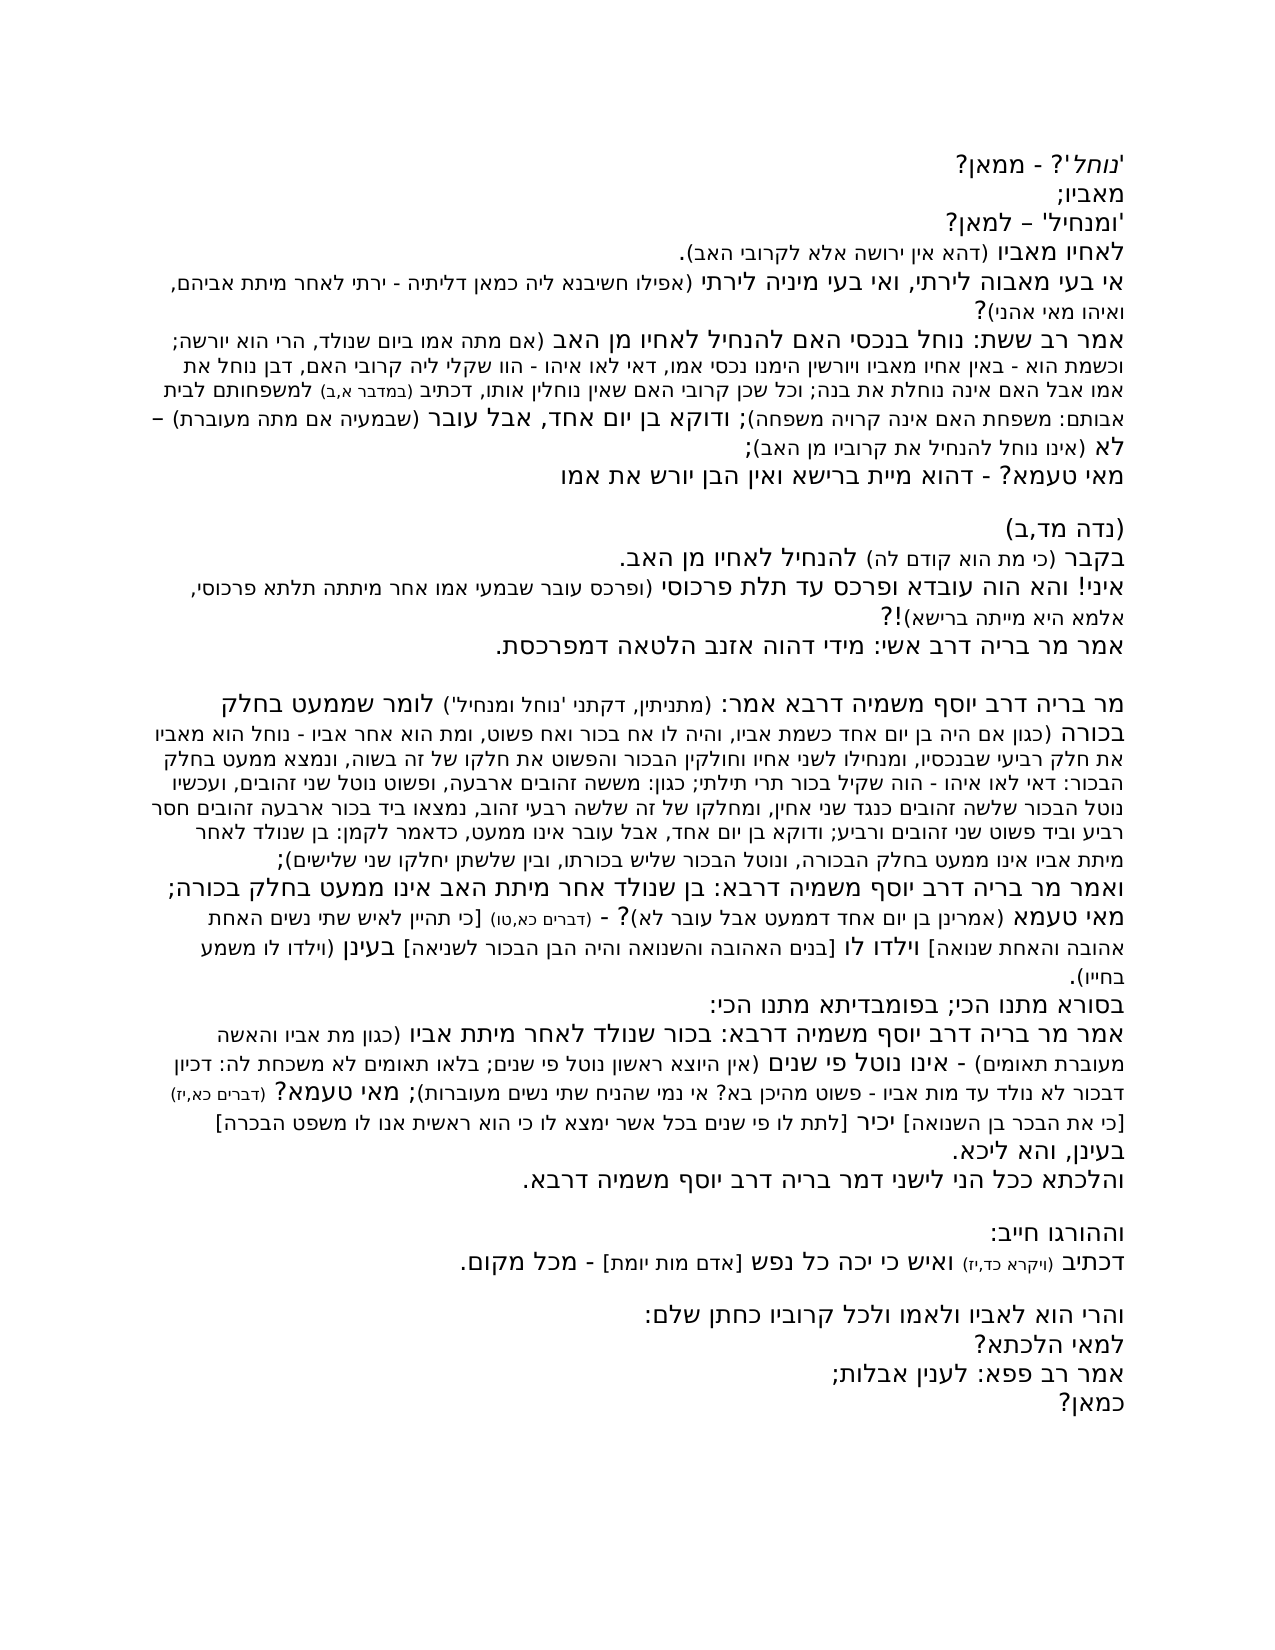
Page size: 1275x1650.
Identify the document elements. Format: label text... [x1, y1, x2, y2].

text מר בריה דרב יוסף משמיה דרבא אמר: (מתניתין, דקתני 'נוחל ומנחיל') לומר שממעט בחלק בכורה (כגון אם היה בן יום אחד כשמת אביו, והיה לו אח בכור ואח פשוט, ומת הוא אחר אביו - נוחל הוא מאביו את חלק רביעי שבנכסיו, ומנחילו לשני אחיו וחולקין הבכור והפשוט את חלקו של זה בשוה, ונמצא ממעט בחלק הבכור: דאי לאו איהו - הוה שקיל בכור תרי תילתי; כגון: מששה זהובים ארבעה, ופשוט נוטל שני זהובים, ועכשיו נוטל הבכור שלשה זהובים כנגד שני אחין, ומחלקו של זה שלשה רבעי זהוב, נמצאו ביד בכור ארבעה זהובים חסר רביע וביד פשוט שני זהובים ורביע; ודוקא בן יום אחד, אבל עובר אינו ממעט, כדאמר לקמן: בן שנולד לאחר מיתת אביו אינו ממעט בחלק הבכורה, ונוטל הבכור שליש בכורתו, ובין שלשתן יחלקו שני שלישים); [150, 689, 1125, 873]
text דכתיב (ויקרא כד,יז) ואיש כי יכה כל נפש [אדם מות יומת] - מכל מקום. [150, 1247, 1125, 1277]
text למאי הלכתא? [150, 1330, 1125, 1359]
text אמר מר בריה דרב אשי: מידי דהוה אזנב הלטאה דמפרכסת. [150, 631, 1125, 660]
text (נדה מד,ב) [150, 514, 1125, 543]
text איני! והא הוה עובדא ופרכס עד תלת פרכוסי (ופרכס עובר שבמעי אמו אחר מיתתה תלתא פרכוסי, אלמא היא מייתה ברישא)!? [150, 573, 1125, 631]
text והלכתא ככל הני לישני דמר בריה דרב יוסף משמיה דרבא. [150, 1165, 1125, 1194]
text מאביו; [150, 179, 1125, 208]
text כמאן? [150, 1388, 1125, 1417]
text 'נוחל'? - ממאן? [150, 150, 1125, 179]
text וההורגו חייב: [150, 1218, 1125, 1247]
text אי בעי מאבוה לירתי, ואי בעי מיניה לירתי (אפילו חשיבנא ליה כמאן דליתיה - ירתי לאחר מיתת אביהם, ואיהו מאי אהני)? [150, 267, 1125, 325]
text לאחיו מאביו (דהא אין ירושה אלא לקרובי האב). [150, 237, 1125, 267]
text אמר רב פפא: לענין אבלות; [150, 1359, 1125, 1388]
text מאי טעמא? - דהוא מיית ברישא ואין הבן יורש את אמו [150, 461, 1125, 490]
text והרי הוא לאביו ולאמו ולכל קרוביו כחתן שלם: [150, 1301, 1125, 1330]
text ואמר מר בריה דרב יוסף משמיה דרבא: בן שנולד אחר מיתת האב אינו ממעט בחלק בכורה; מאי טעמא (אמרינן בן יום אחד דממעט אבל עובר לא)? - (דברים כא,טו) [כי תהיין לאיש שתי נשים האחת אהובה והאחת שנואה] וילדו לו [בנים האהובה והשנואה והיה הבן הבכור לשניאה] בעינן (וילדו לו משמע בחייו). [150, 873, 1125, 990]
text 'ומנחיל' – למאן? [150, 208, 1125, 237]
text בסורא מתנו הכי; בפומבדיתא מתנו הכי: [150, 990, 1125, 1019]
text אמר מר בריה דרב יוסף משמיה דרבא: בכור שנולד לאחר מיתת אביו (כגון מת אביו והאשה מעוברת תאומים) - אינו נוטל פי שנים (אין היוצא ראשון נוטל פי שנים; בלאו תאומים לא משכחת לה: דכיון דבכור לא נולד עד מות אביו - פשוט מהיכן בא? אי נמי שהניח שתי נשים מעוברות); מאי טעמא? (דברים כא,יז) [כי את הבכר בן השנואה] יכיר [לתת לו פי שנים בכל אשר ימצא לו כי הוא ראשית אנו לו משפט הבכרה] בעינן, והא ליכא. [150, 1019, 1125, 1165]
text אמר רב ששת: נוחל בנכסי האם להנחיל לאחיו מן האב (אם מתה אמו ביום שנולד, הרי הוא יורשה; וכשמת הוא - באין אחיו מאביו ויורשין הימנו נכסי אמו, דאי לאו איהו - הוו שקלי ליה קרובי האם, דבן נוחל את אמו אבל האם אינה נוחלת את בנה; וכל שכן קרובי האם שאין נוחלין אותו, דכתיב (במדבר א,ב) למשפחותם לבית אבותם: משפחת האם אינה קרויה משפחה); ודוקא בן יום אחד, אבל עובר (שבמעיה אם מתה מעוברת) – לא (אינו נוחל להנחיל את קרוביו מן האב); [150, 325, 1125, 461]
text בקבר (כי מת הוא קודם לה) להנחיל לאחיו מן האב. [150, 543, 1125, 573]
